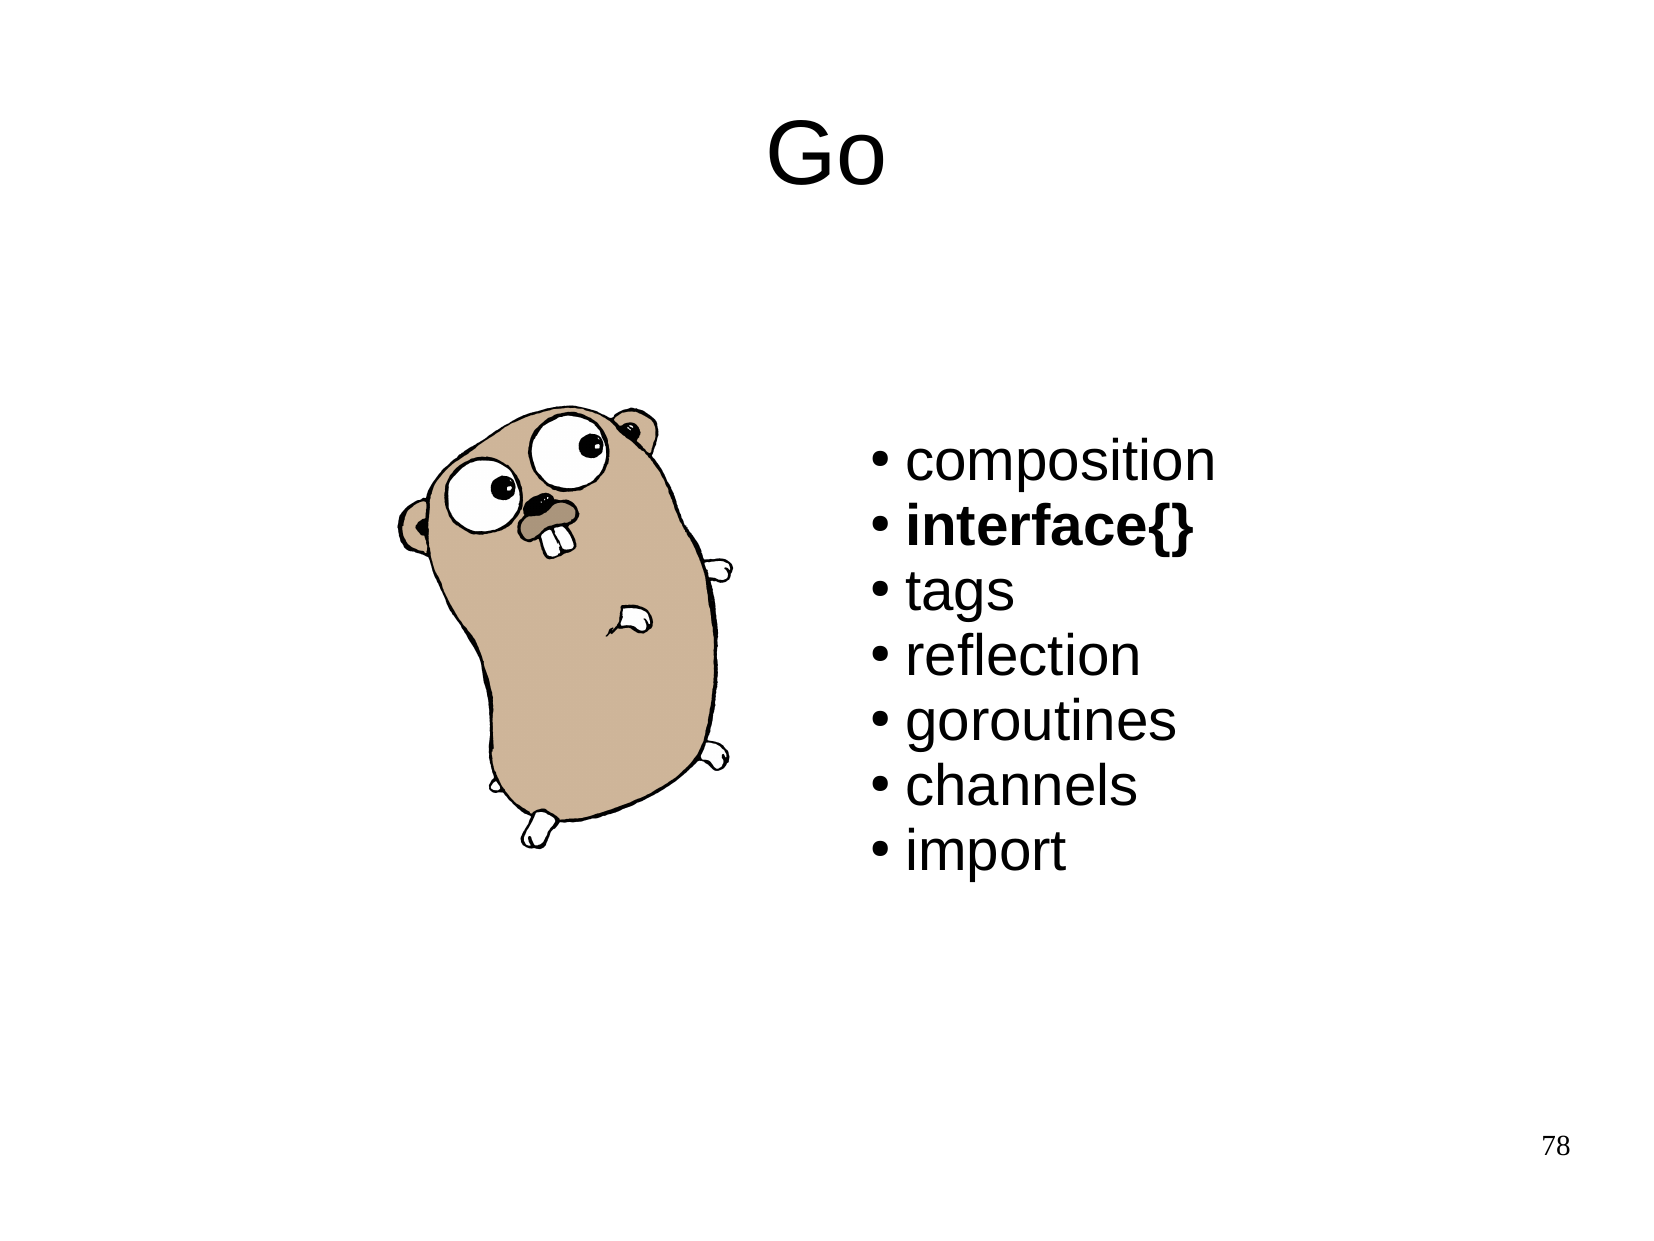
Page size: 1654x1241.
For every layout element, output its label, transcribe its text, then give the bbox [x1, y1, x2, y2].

text_box composition interface{} tags reflection goroutines channels import [855, 420, 1351, 890]
picture [345, 404, 790, 850]
title Go [82, 49, 1571, 257]
